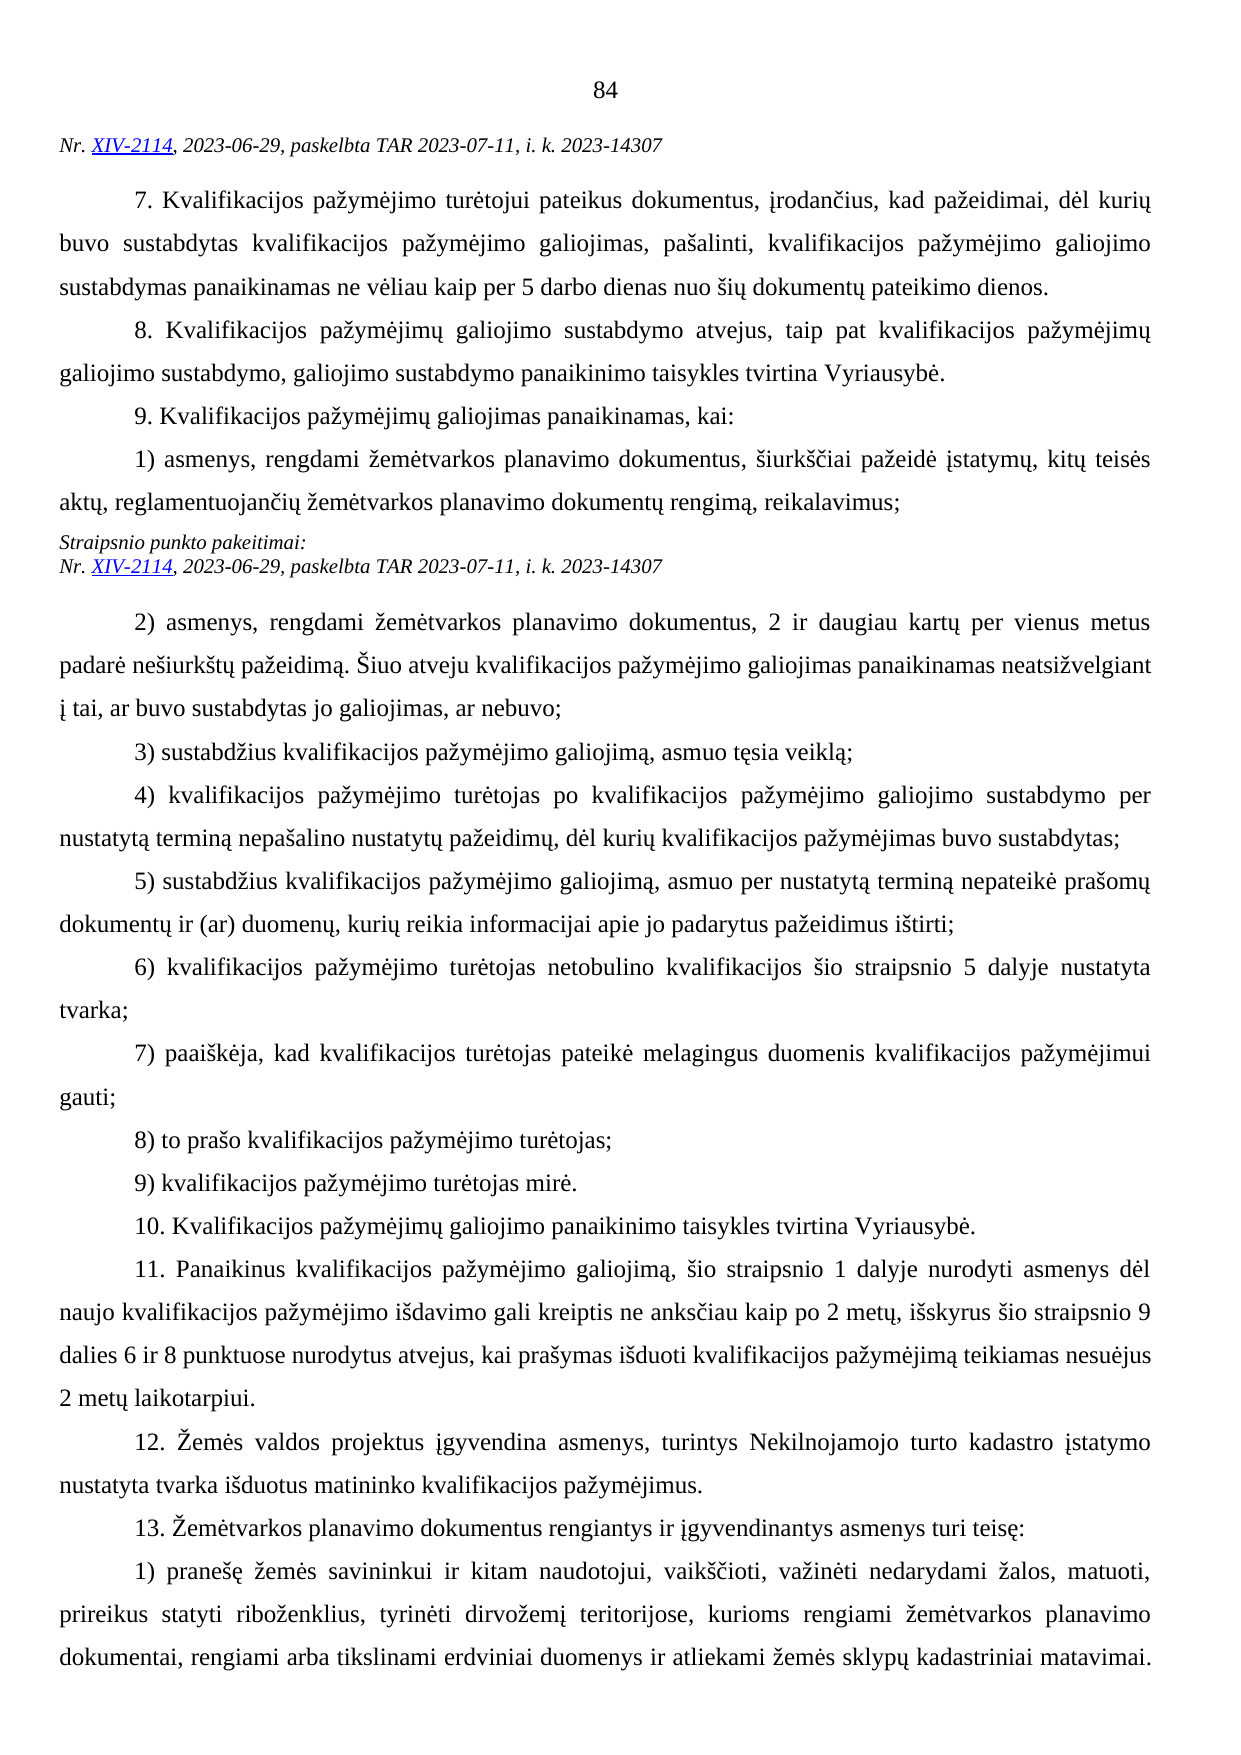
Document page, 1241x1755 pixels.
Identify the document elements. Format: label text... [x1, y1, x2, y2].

text 10. Kvalifikacijos pažymėjimų galiojimo panaikinimo taisykles tvirtina Vyriausybė. [59, 1211, 1152, 1240]
text 6) kvalifikacijos pažymėjimo turėtojas netobulino kvalifikacijos šio straipsnio 5 dalyje nustatyta tvarka; [59, 952, 1152, 1024]
text 8) to prašo kvalifikacijos pažymėjimo turėtojas; [59, 1125, 1152, 1153]
text 7) paaiškėja, kad kvalifikacijos turėtojas pateikė melagingus duomenis kvalifikacijos pažymėjimui gauti; [59, 1038, 1152, 1110]
text 12. Žemės valdos projektus įgyvendina asmenys, turintys Nekilnojamojo turto kadastro įstatymo nustatyta tvarka išduotus matininko kvalifikacijos pažymėjimus. [59, 1427, 1152, 1498]
text 5) sustabdžius kvalifikacijos pažymėjimo galiojimą, asmuo per nustatytą terminą nepateikė prašomų dokumentų ir (ar) duomenų, kurių reikia informacijai apie jo padarytus pažeidimus ištirti; [59, 866, 1152, 938]
text 4) kvalifikacijos pažymėjimo turėtojas po kvalifikacijos pažymėjimo galiojimo sustabdymo per nustatytą terminą nepašalino nustatytų pažeidimų, dėl kurių kvalifikacijos pažymėjimas buvo sustabdytas; [59, 780, 1152, 852]
text 1) asmenys, rengdami žemėtvarkos planavimo dokumentus, šiurkščiai pažeidė įstatymų, kitų teisės aktų, reglamentuojančių žemėtvarkos planavimo dokumentų rengimą, reikalavimus; [59, 444, 1152, 516]
text Nr. XIV-2114, 2023-06-29, paskelbta TAR 2023-07-11, i. k. 2023-14307 [59, 554, 1152, 578]
text 9. Kvalifikacijos pažymėjimų galiojimas panaikinamas, kai: [59, 401, 1152, 430]
text 11. Panaikinus kvalifikacijos pažymėjimo galiojimą, šio straipsnio 1 dalyje nurodyti asmenys dėl naujo kvalifikacijos pažymėjimo išdavimo gali kreiptis ne anksčiau kaip po 2 metų, išskyrus šio straipsnio 9 dalies 6 ir 8 punktuose nurodytus atvejus, kai prašymas išduoti kvalifikacijos pažymėjimą teikiamas nesuėjus 2 metų laikotarpiui. [59, 1254, 1152, 1412]
text 2) asmenys, rengdami žemėtvarkos planavimo dokumentus, 2 ir daugiau kartų per vienus metus padarė nešiurkštų pažeidimą. Šiuo atveju kvalifikacijos pažymėjimo galiojimas panaikinamas neatsižvelgiant į tai, ar buvo sustabdytas jo galiojimas, ar nebuvo; [59, 607, 1152, 722]
text 13. Žemėtvarkos planavimo dokumentus rengiantys ir įgyvendinantys asmenys turi teisę: [59, 1513, 1152, 1542]
text Straipsnio punkto pakeitimai: [59, 530, 1152, 554]
text 1) pranešę žemės savininkui ir kitam naudotojui, vaikščioti, važinėti nedarydami žalos, matuoti, prireikus statyti riboženklius, tyrinėti dirvožemį teritorijose, kurioms rengiami žemėtvarkos planavimo dokumentai, rengiami arba tikslinami erdviniai duomenys ir atliekami žemės sklypų kadastriniai matavimai. [59, 1556, 1152, 1671]
text 9) kvalifikacijos pažymėjimo turėtojas mirė. [59, 1168, 1152, 1197]
text 3) sustabdžius kvalifikacijos pažymėjimo galiojimą, asmuo tęsia veiklą; [59, 737, 1152, 765]
text 8. Kvalifikacijos pažymėjimų galiojimo sustabdymo atvejus, taip pat kvalifikacijos pažymėjimų galiojimo sustabdymo, galiojimo sustabdymo panaikinimo taisykles tvirtina Vyriausybė. [59, 315, 1152, 387]
text Nr. XIV-2114, 2023-06-29, paskelbta TAR 2023-07-11, i. k. 2023-14307 [59, 132, 1152, 157]
text 7. Kvalifikacijos pažymėjimo turėtojui pateikus dokumentus, įrodančius, kad pažeidimai, dėl kurių buvo sustabdytas kvalifikacijos pažymėjimo galiojimas, pašalinti, kvalifikacijos pažymėjimo galiojimo sustabdymas panaikinamas ne vėliau kaip per 5 darbo dienas nuo šių dokumentų pateikimo dienos. [59, 185, 1152, 300]
